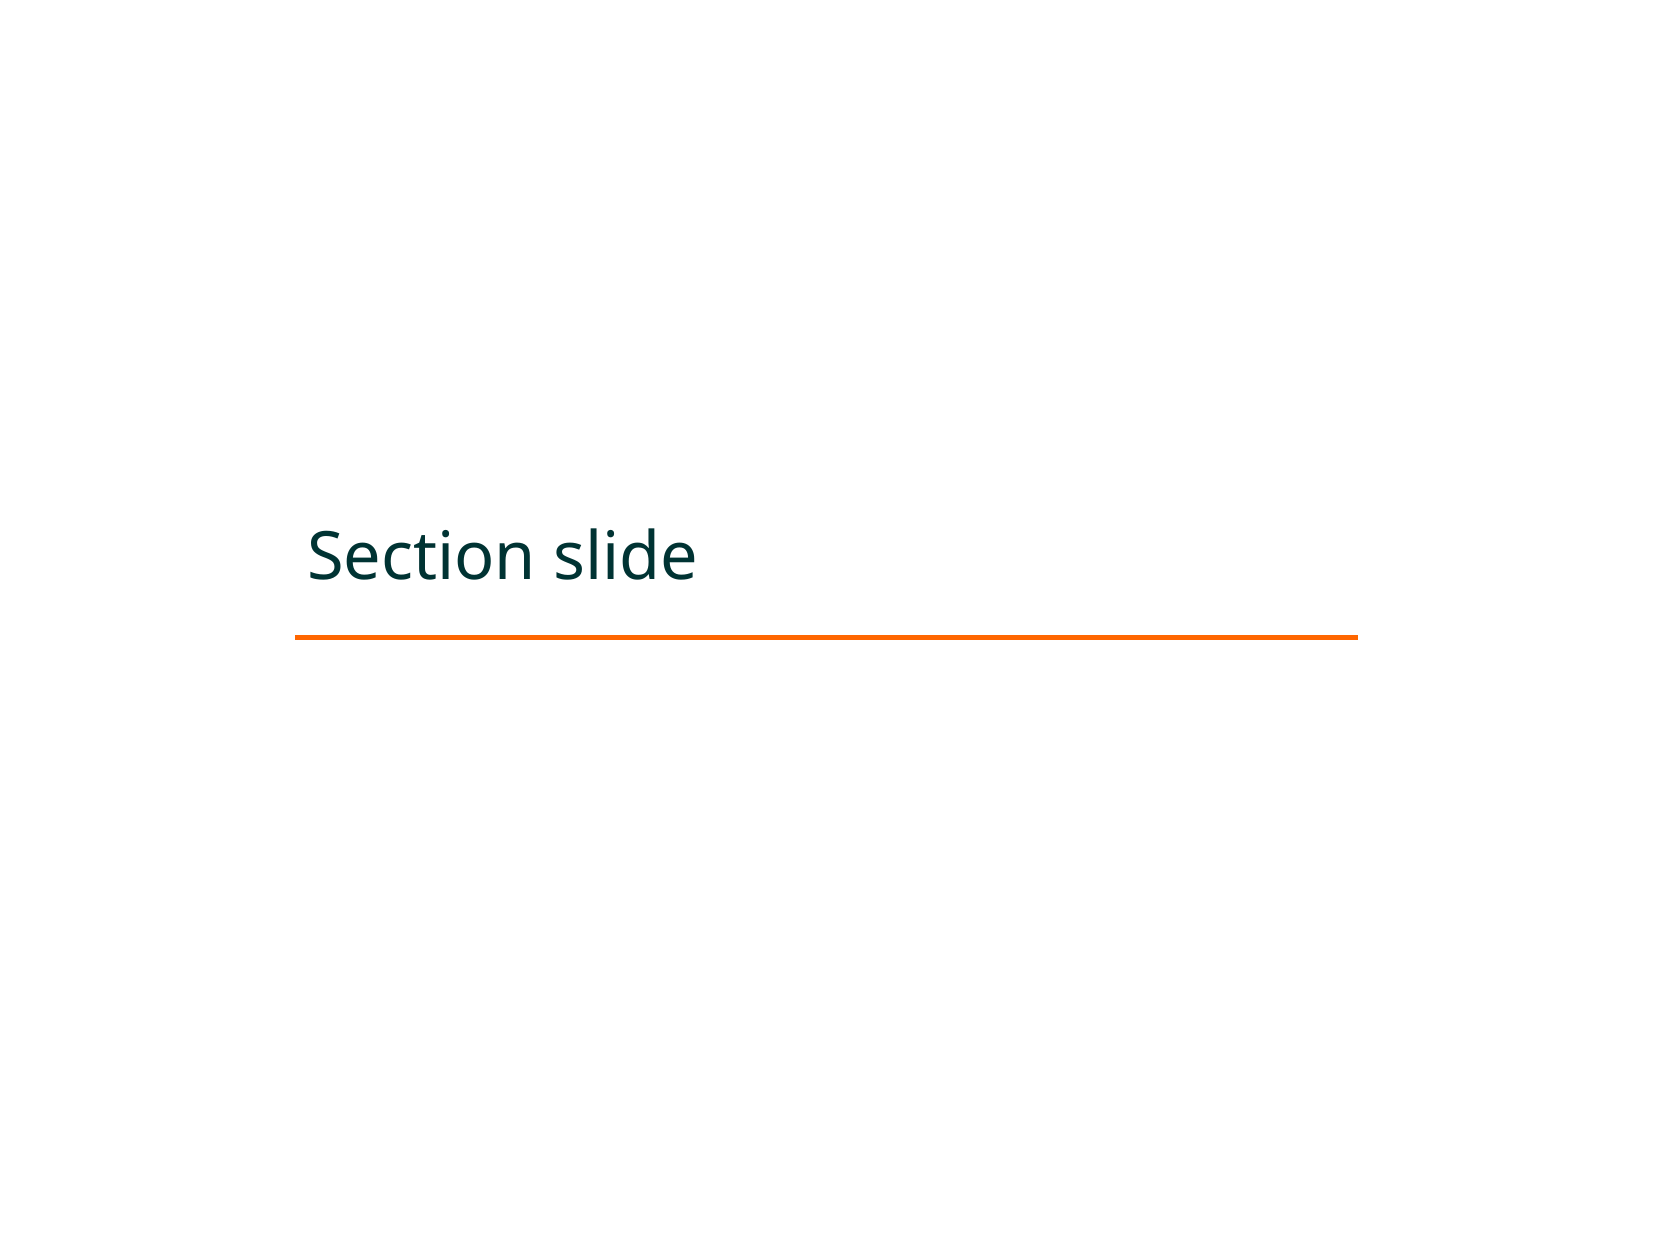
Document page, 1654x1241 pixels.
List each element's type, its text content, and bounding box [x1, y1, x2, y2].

title Section slide [307, 391, 1347, 599]
